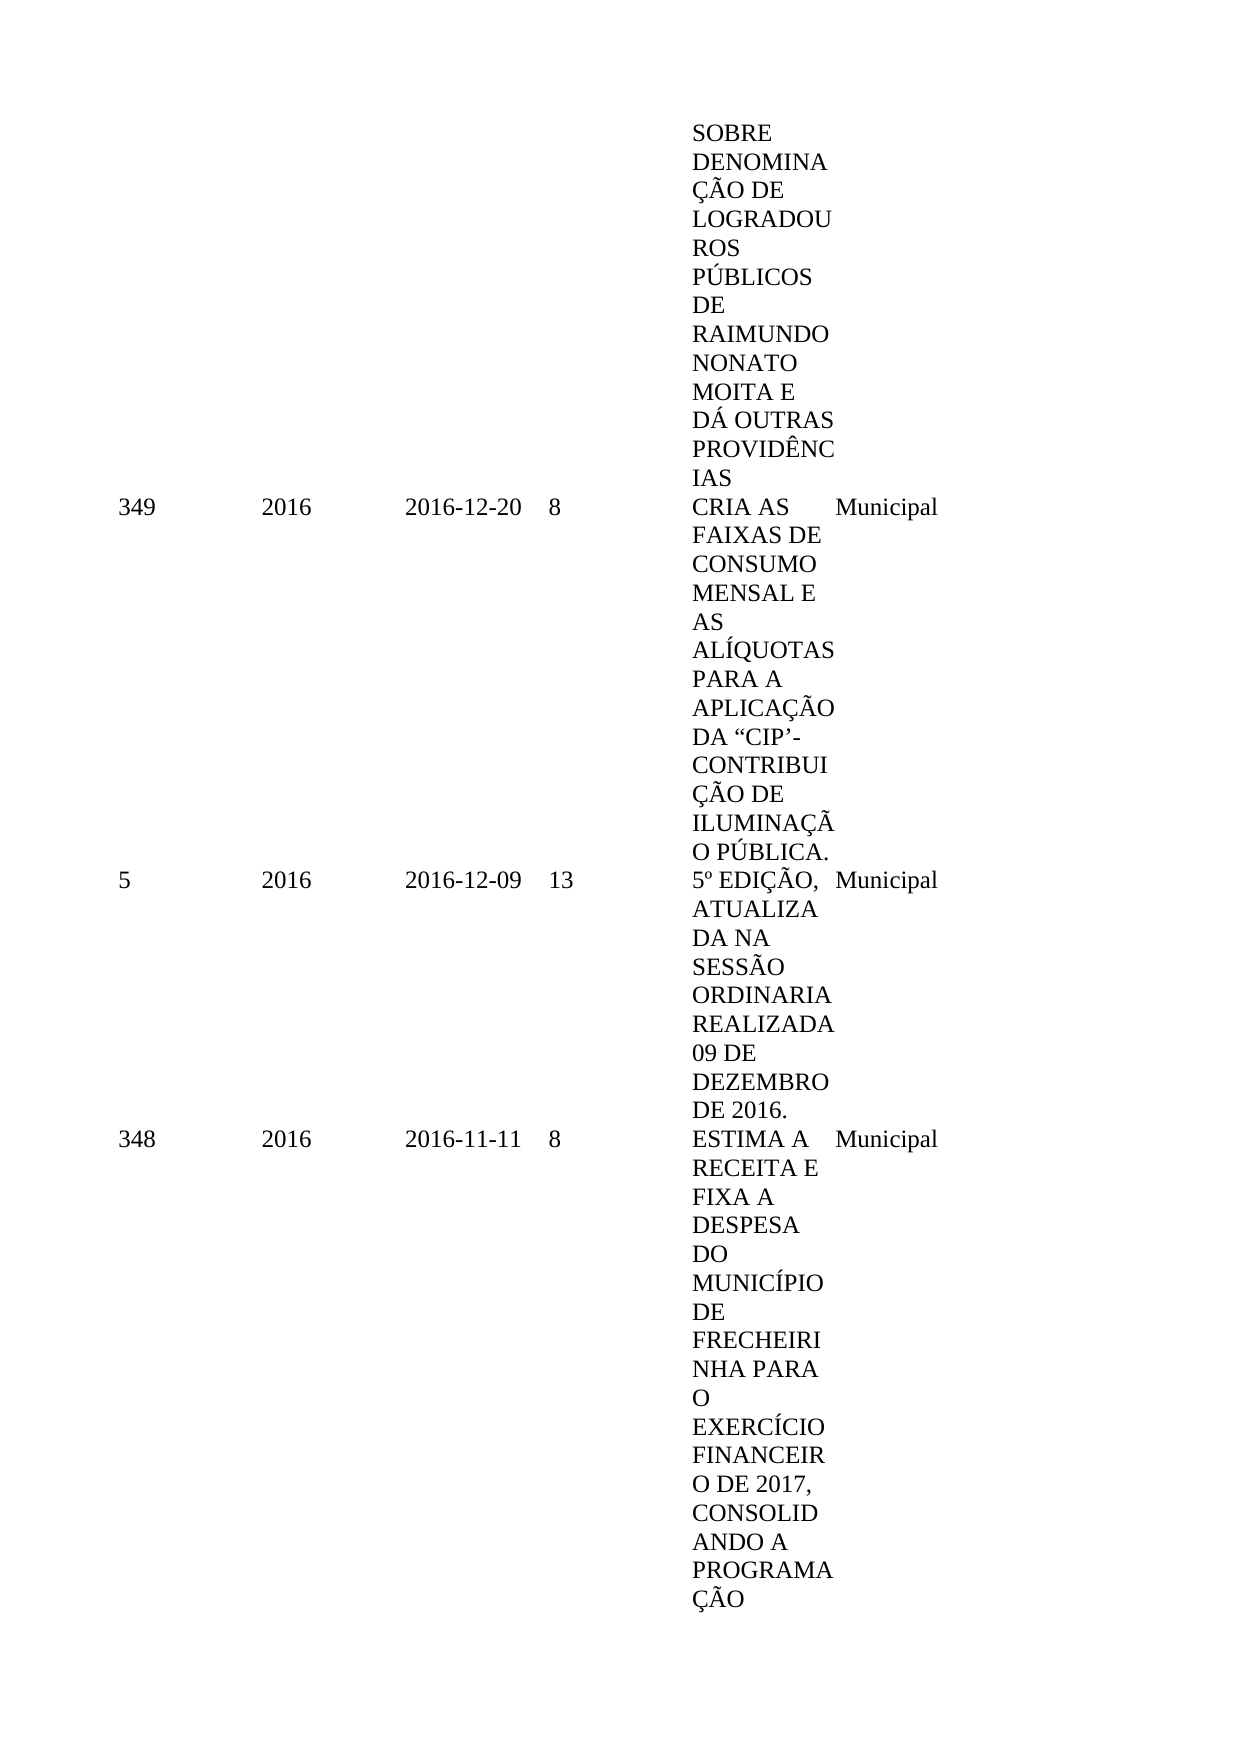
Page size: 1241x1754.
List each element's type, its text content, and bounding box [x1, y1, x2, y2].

table_cell [548, 118, 692, 492]
table_cell 2016-11-11 [405, 1124, 548, 1613]
table_cell [979, 492, 1122, 866]
table_cell 2016 [261, 1124, 405, 1613]
table_cell 8 [548, 1124, 692, 1613]
table_cell [979, 118, 1122, 492]
table_cell 2016-12-09 [405, 866, 548, 1124]
table_cell Municipal [835, 492, 979, 866]
table_cell SOBRE DENOMINAÇÃO DE LOGRADOUROS PÚBLICOS DE RAIMUNDO NONATO MOITA E DÁ OUTRAS PROVIDÊNCIAS [692, 118, 835, 492]
table_cell CRIA AS FAIXAS DE CONSUMO MENSAL E AS ALÍQUOTAS PARA A APLICAÇÃO DA “CIP’- CONTRIBUIÇÃO DE ILUMINAÇÃO PÚBLICA. [692, 492, 835, 866]
table_cell Municipal [835, 866, 979, 1124]
table_cell 2016 [261, 866, 405, 1124]
table_cell [261, 118, 405, 492]
table_cell Municipal [835, 1124, 979, 1613]
table_cell 8 [548, 492, 692, 866]
table_cell 5º EDIÇÃO, ATUALIZADA NA SESSÃO ORDINARIA REALIZADA 09 DE DEZEMBRO DE 2016. [692, 866, 835, 1124]
table_cell 13 [548, 866, 692, 1124]
table_cell 349 [118, 492, 261, 866]
table_cell ESTIMA A RECEITA E FIXA A DESPESA DO MUNICÍPIO DE FRECHEIRINHA PARA O EXERCÍCIO FINANCEIRO DE 2017, CONSOLIDANDO A PROGRAMAÇÃO [692, 1124, 835, 1613]
table_cell 2016 [261, 492, 405, 866]
table_cell 5 [118, 866, 261, 1124]
table_cell [979, 866, 1122, 1124]
table_cell [118, 118, 261, 492]
table_cell [405, 118, 548, 492]
table_cell 2016-12-20 [405, 492, 548, 866]
table_cell 348 [118, 1124, 261, 1613]
table_cell [979, 1124, 1122, 1613]
table_cell [835, 118, 979, 492]
